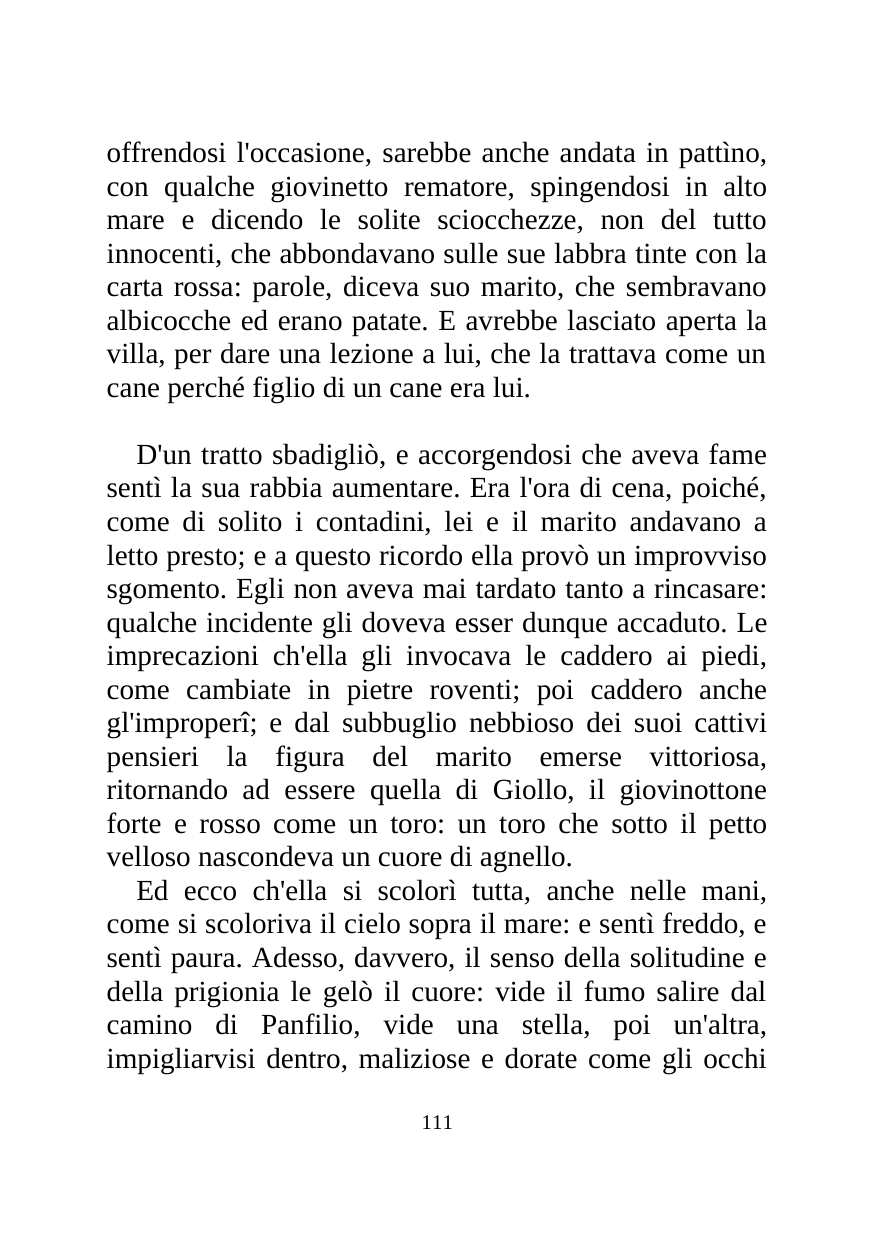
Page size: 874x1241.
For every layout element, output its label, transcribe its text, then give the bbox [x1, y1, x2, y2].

text offrendosi l'occasione, sarebbe anche andata in pattìno, con qualche giovinetto rematore, spingendosi in alto mare e dicendo le solite sciocchezze, non del tutto innocenti, che abbondavano sulle sue labbra tinte con la carta rossa: parole, diceva suo marito, che sembravano albicocche ed erano patate. E avrebbe lasciato aperta la villa, per dare una lezione a lui, che la trattava come un cane perché figlio di un cane era lui. [106, 135, 768, 403]
text Ed ecco ch'ella si scolorì tutta, anche nelle mani, come si scoloriva il cielo sopra il mare: e sentì freddo, e sentì paura. Adesso, davvero, il senso della solitudine e della prigionia le gelò il cuore: vide il fumo salire dal camino di Panfilio, vide una stella, poi un'altra, impigliarvisi dentro, maliziose e dorate come gli occhi [106, 873, 768, 1074]
text D'un tratto sbadigliò, e accorgendosi che aveva fame sentì la sua rabbia aumentare. Era l'ora di cena, poiché, come di solito i contadini, lei e il marito andavano a letto presto; e a questo ricordo ella provò un improvviso sgomento. Egli non aveva mai tardato tanto a rincasare: qualche incidente gli doveva esser dunque accaduto. Le imprecazioni ch'ella gli invocava le caddero ai piedi, come cambiate in pietre roventi; poi caddero anche gl'improperî; e dal subbuglio nebbioso dei suoi cattivi pensieri la figura del marito emerse vittoriosa, ritornando ad essere quella di Giollo, il giovinottone forte e rosso come un toro: un toro che sotto il petto velloso nascondeva un cuore di agnello. [106, 437, 768, 873]
